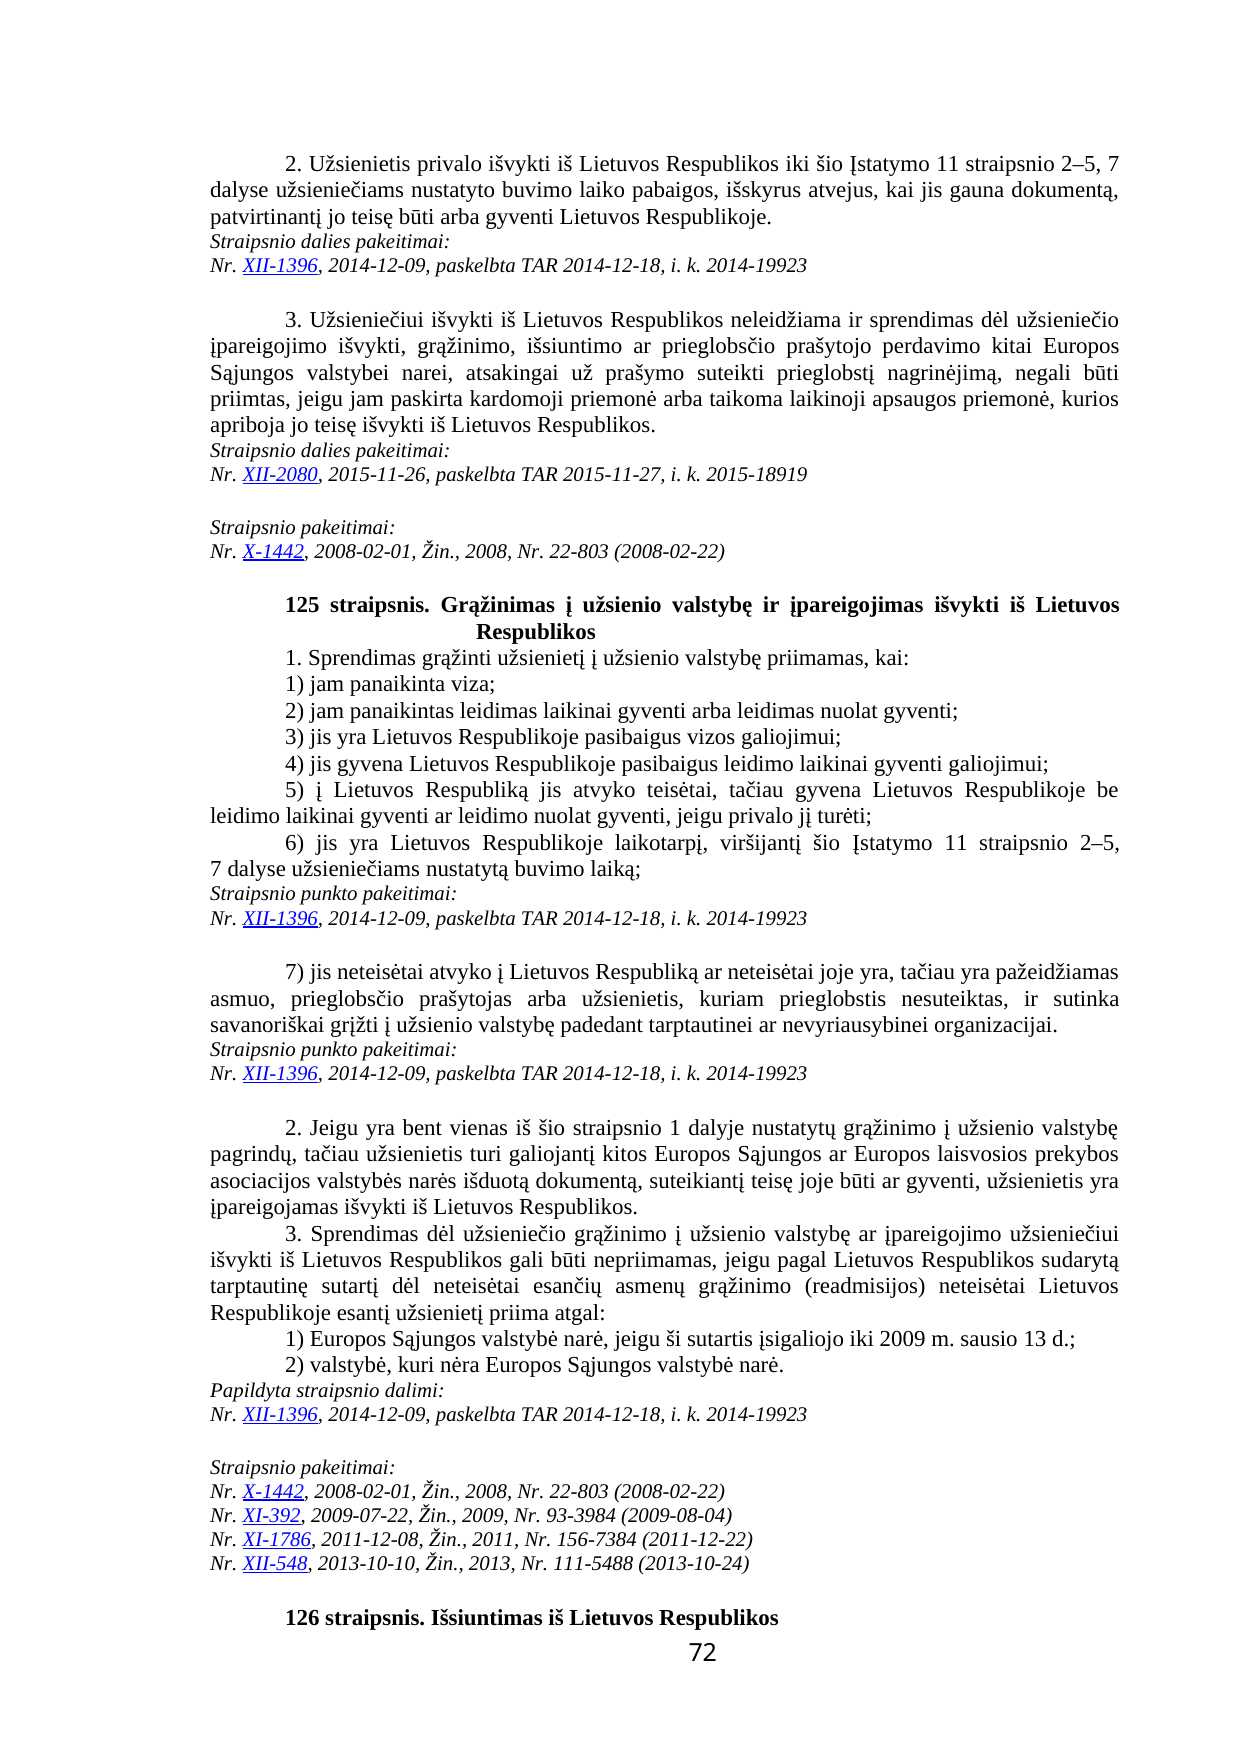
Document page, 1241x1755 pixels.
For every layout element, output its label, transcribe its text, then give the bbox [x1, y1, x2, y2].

text 1) jam panaikinta viza; [210, 671, 1120, 697]
text 7) jis neteisėtai atvyko į Lietuvos Respubliką ar neteisėtai joje yra, tačiau yra pažeidžiamas asmuo, prieglobsčio prašytojas arba užsienietis, kuriam prieglobstis nesuteiktas, ir sutinka savanoriškai grįžti į užsienio valstybę padedant tarptautinei ar nevyriausybinei organizacijai. [210, 958, 1120, 1037]
text 3. Sprendimas dėl užsieniečio grąžinimo į užsienio valstybę ar įpareigojimo užsieniečiui išvykti iš Lietuvos Respublikos gali būti nepriimamas, jeigu pagal Lietuvos Respublikos sudarytą tarptautinę sutartį dėl neteisėtai esančių asmenų grąžinimo (readmisijos) neteisėtai Lietuvos Respublikoje esantį užsienietį priima atgal: [210, 1219, 1120, 1325]
text Nr. X-1442, 2008-02-01, Žin., 2008, Nr. 22-803 (2008-02-22) [210, 1479, 1120, 1503]
text 3) jis yra Lietuvos Respublikoje pasibaigus vizos galiojimui; [210, 723, 1120, 749]
text 125 straipsnis. Grąžinimas į užsienio valstybę ir įpareigojimas išvykti iš Lietuvos Respublikos [285, 591, 1120, 644]
text Nr. XII-1396, 2014-12-09, paskelbta TAR 2014-12-18, i. k. 2014-19923 [210, 253, 1120, 277]
text 126 straipsnis. Išsiuntimas iš Lietuvos Respublikos [210, 1604, 1120, 1630]
text Nr. XI-392, 2009-07-22, Žin., 2009, Nr. 93-3984 (2009-08-04) [210, 1503, 1120, 1527]
text Straipsnio punkto pakeitimai: [210, 1037, 1120, 1061]
text 5) į Lietuvos Respubliką jis atvyko teisėtai, tačiau gyvena Lietuvos Respublikoje be leidimo laikinai gyventi ar leidimo nuolat gyventi, jeigu privalo jį turėti; [210, 776, 1120, 829]
text 2) jam panaikintas leidimas laikinai gyventi arba leidimas nuolat gyventi; [210, 697, 1120, 723]
text Nr. XII-2080, 2015-11-26, paskelbta TAR 2015-11-27, i. k. 2015-18919 [210, 462, 1120, 486]
text 6) jis yra Lietuvos Respublikoje laikotarpį, viršijantį šio Įstatymo 11 straipsnio 2–5, 7 dalyse užsieniečiams nustatytą buvimo laiką; [210, 829, 1120, 881]
text 2. Užsienietis privalo išvykti iš Lietuvos Respublikos iki šio Įstatymo 11 straipsnio 2–5, 7 dalyse užsieniečiams nustatyto buvimo laiko pabaigos, išskyrus atvejus, kai jis gauna dokumentą, patvirtinantį jo teisę būti arba gyventi Lietuvos Respublikoje. [210, 150, 1120, 229]
text Straipsnio dalies pakeitimai: [210, 229, 1120, 253]
text Straipsnio pakeitimai: [210, 1454, 1120, 1479]
text 1. Sprendimas grąžinti užsienietį į užsienio valstybę priimamas, kai: [210, 644, 1120, 671]
text Nr. X-1442, 2008-02-01, Žin., 2008, Nr. 22-803 (2008-02-22) [210, 539, 1120, 563]
text 4) jis gyvena Lietuvos Respublikoje pasibaigus leidimo laikinai gyventi galiojimui; [210, 749, 1120, 776]
text Straipsnio dalies pakeitimai: [210, 438, 1120, 462]
text Straipsnio pakeitimai: [210, 514, 1120, 539]
text 2) valstybė, kuri nėra Europos Sąjungos valstybė narė. [210, 1351, 1120, 1378]
text Straipsnio punkto pakeitimai: [210, 881, 1120, 905]
text 2. Jeigu yra bent vienas iš šio straipsnio 1 dalyje nustatytų grąžinimo į užsienio valstybę pagrindų, tačiau užsienietis turi galiojantį kitos Europos Sąjungos ar Europos laisvosios prekybos asociacijos valstybės narės išduotą dokumentą, suteikiantį teisę joje būti ar gyventi, užsienietis yra įpareigojamas išvykti iš Lietuvos Respublikos. [210, 1114, 1120, 1219]
text Nr. XII-1396, 2014-12-09, paskelbta TAR 2014-12-18, i. k. 2014-19923 [210, 905, 1120, 929]
text 1) Europos Sąjungos valstybė narė, jeigu ši sutartis įsigaliojo iki 2009 m. sausio 13 d.; [210, 1325, 1120, 1351]
text Nr. XII-1396, 2014-12-09, paskelbta TAR 2014-12-18, i. k. 2014-19923 [210, 1402, 1120, 1426]
text Nr. XI-1786, 2011-12-08, Žin., 2011, Nr. 156-7384 (2011-12-22) [210, 1527, 1120, 1551]
text 3. Užsieniečiui išvykti iš Lietuvos Respublikos neleidžiama ir sprendimas dėl užsieniečio įpareigojimo išvykti, grąžinimo, išsiuntimo ar prieglobsčio prašytojo perdavimo kitai Europos Sąjungos valstybei narei, atsakingai už prašymo suteikti prieglobstį nagrinėjimą, negali būti priimtas, jeigu jam paskirta kardomoji priemonė arba taikoma laikinoji apsaugos priemonė, kurios apriboja jo teisę išvykti iš Lietuvos Respublikos. [210, 306, 1120, 438]
text Nr. XII-1396, 2014-12-09, paskelbta TAR 2014-12-18, i. k. 2014-19923 [210, 1061, 1120, 1085]
text Nr. XII-548, 2013-10-10, Žin., 2013, Nr. 111-5488 (2013-10-24) [210, 1551, 1120, 1575]
text Papildyta straipsnio dalimi: [210, 1378, 1120, 1402]
